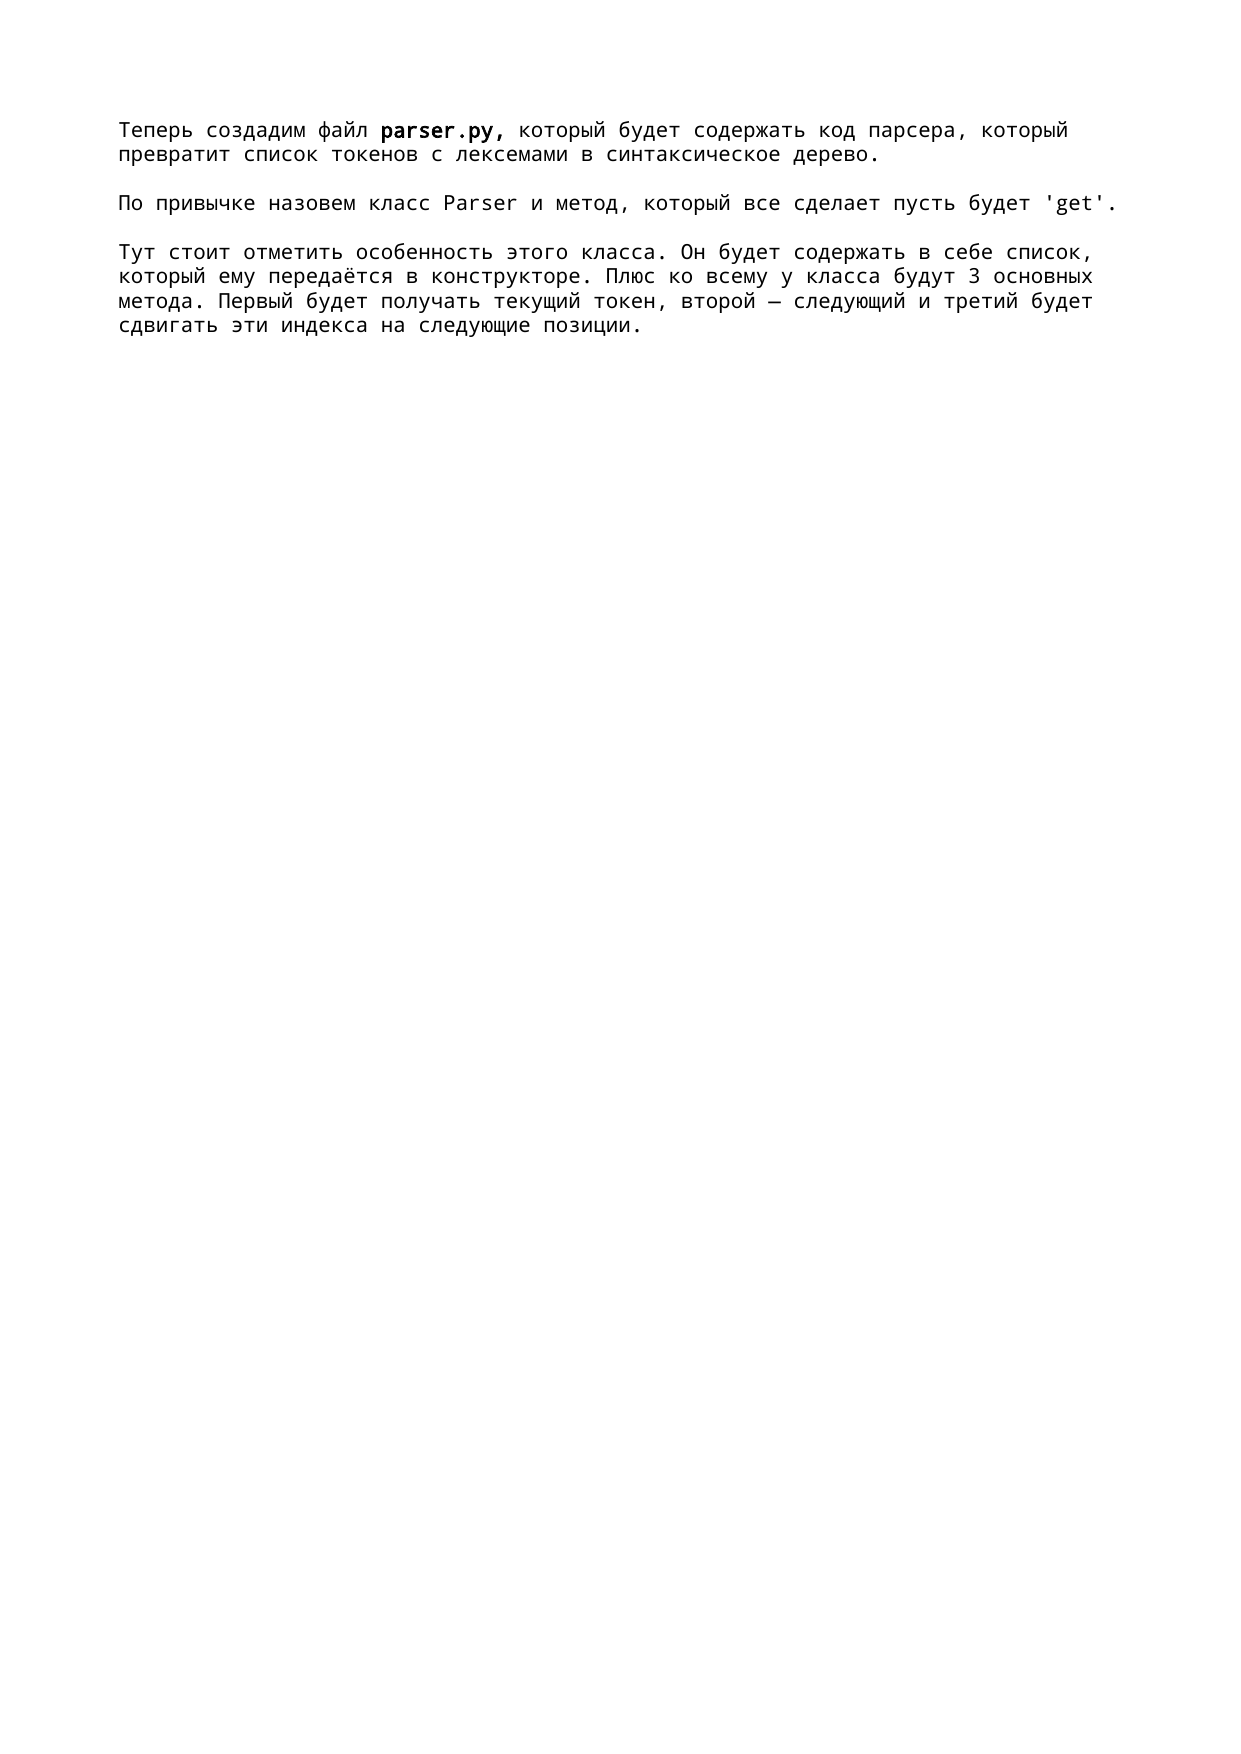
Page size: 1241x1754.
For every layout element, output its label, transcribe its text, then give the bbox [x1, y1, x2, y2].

text По привычке назовем класс Parser и метод, который все сделает пусть будет 'get'. [118, 191, 1122, 216]
text Тут стоит отметить особенность этого класса. Он будет содержать в себе список, который ему передаётся в конструкторе. Плюс ко всему у класса будут 3 основных метода. Первый будет получать текущий токен, второй — следующий и третий будет сдвигать эти индекса на следующие позиции. [118, 240, 1122, 337]
text Теперь создадим файл parser.py, который будет содержать код парсера, который превратит список токенов с лексемами в синтаксическое дерево. [118, 118, 1122, 167]
